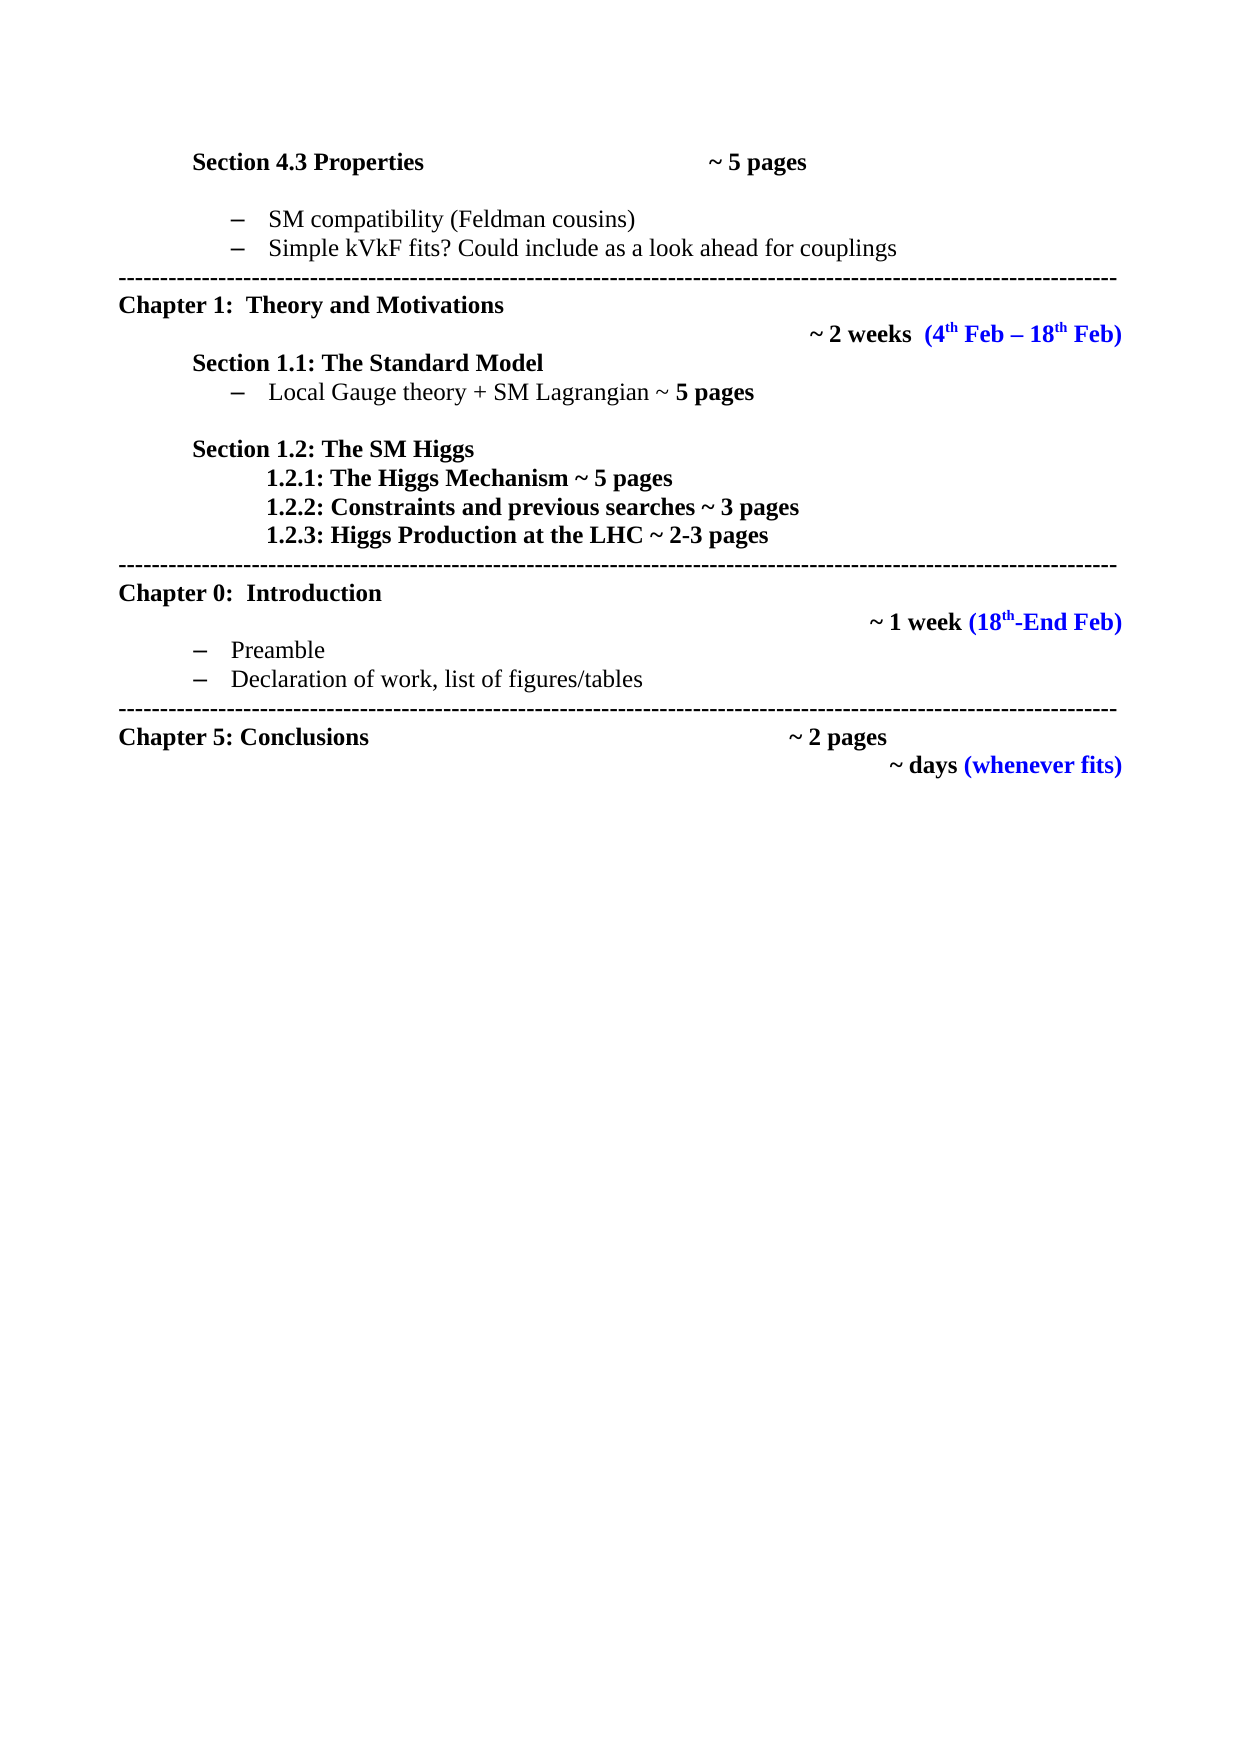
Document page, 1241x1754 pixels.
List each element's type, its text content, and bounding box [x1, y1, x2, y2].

text ~ days (whenever fits) [118, 751, 1122, 779]
text 1.2.2: Constraints and previous searches ~ 3 pages [118, 492, 1122, 521]
text ~ 1 week (18th-End Feb) [118, 607, 1122, 636]
text ------------------------------------------------------------------------------------------------------------------------ [118, 549, 1122, 578]
text Chapter 1: Theory and Motivations [118, 291, 1122, 319]
list SM compatibility (Feldman cousins) [231, 204, 1122, 233]
text Section 4.3 Properties ~ 5 pages [118, 147, 1122, 176]
list Declaration of work, list of figures/tables [193, 664, 1122, 693]
text Chapter 5: Conclusions ~ 2 pages [118, 722, 1122, 751]
text Section 1.2: The SM Higgs [118, 434, 1122, 463]
list Preamble [193, 636, 1122, 664]
text ------------------------------------------------------------------------------------------------------------------------ [118, 693, 1122, 722]
text ~ 2 weeks (4th Feb – 18th Feb) [118, 319, 1122, 348]
text 1.2.1: The Higgs Mechanism ~ 5 pages [118, 463, 1122, 492]
text 1.2.3: Higgs Production at the LHC ~ 2-3 pages [118, 521, 1122, 549]
list Simple kVkF fits? Could include as a look ahead for couplings [231, 233, 1122, 262]
text Chapter 0: Introduction [118, 578, 1122, 607]
text ------------------------------------------------------------------------------------------------------------------------ [118, 262, 1122, 291]
text Section 1.1: The Standard Model [118, 348, 1122, 377]
list Local Gauge theory + SM Lagrangian ~ 5 pages [231, 377, 1122, 406]
